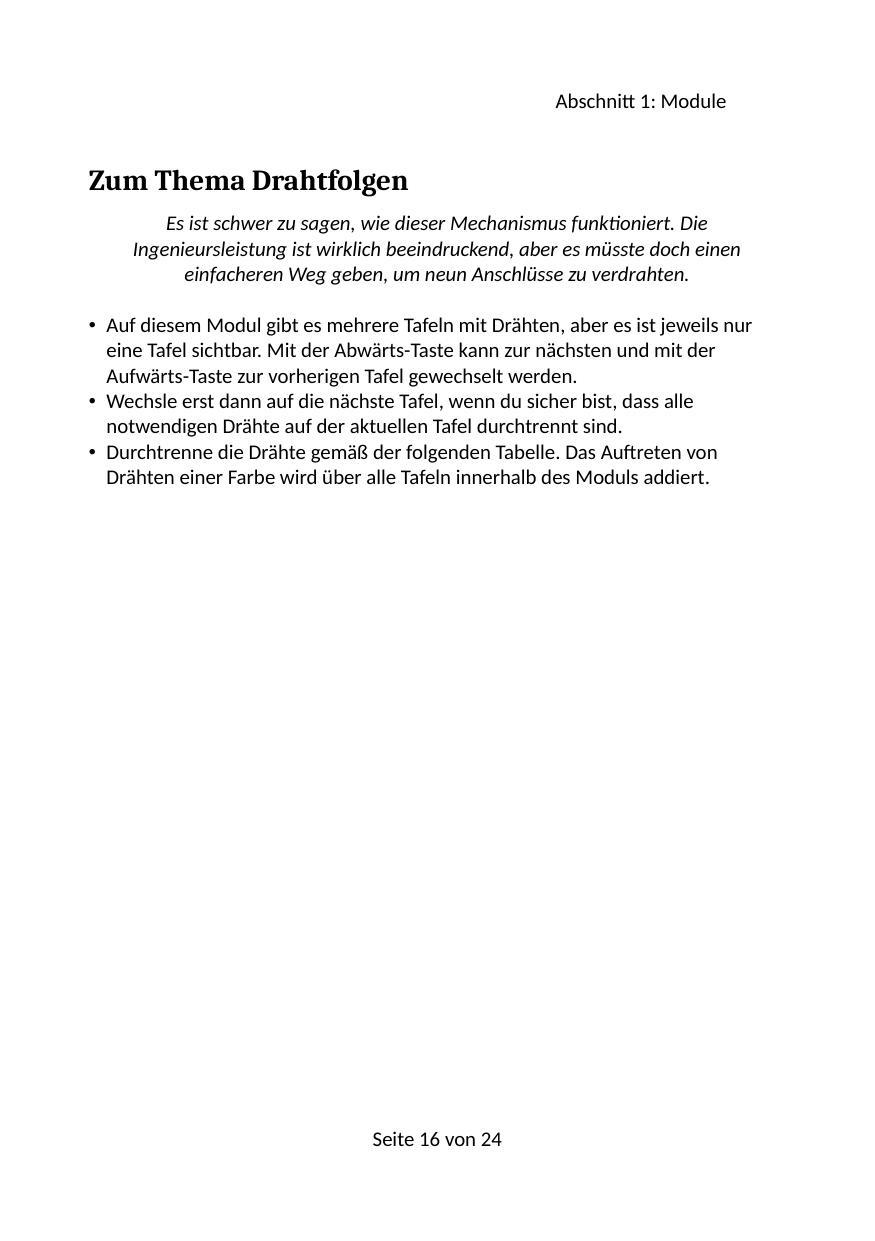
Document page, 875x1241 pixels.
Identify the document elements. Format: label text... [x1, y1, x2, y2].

list Durchtrenne die Drähte gemäß der folgenden Tabelle. Das Auftreten von Drähten einer Farbe wird über alle Tafeln innerhalb des Moduls addiert. [88, 439, 786, 490]
list Auf diesem Modul gibt es mehrere Tafeln mit Drähten, aber es ist jeweils nur eine Tafel sichtbar. Mit der Abwärts-Taste kann zur nächsten und mit der Aufwärts-Taste zur vorherigen Tafel gewechselt werden. [88, 312, 786, 388]
list Wechsle erst dann auf die nächste Tafel, wenn du sicher bist, dass alle notwendigen Drähte auf der aktuellen Tafel durchtrennt sind. [88, 388, 786, 439]
text Es ist schwer zu sagen, wie dieser Mechanismus funktioniert. Die Ingenieursleistung ist wirklich beeindruckend, aber es müsste doch einen einfacheren Weg geben, um neun Anschlüsse zu verdrahten. [88, 210, 786, 287]
subtitle Zum Thema Drahtfolgen [88, 164, 786, 198]
